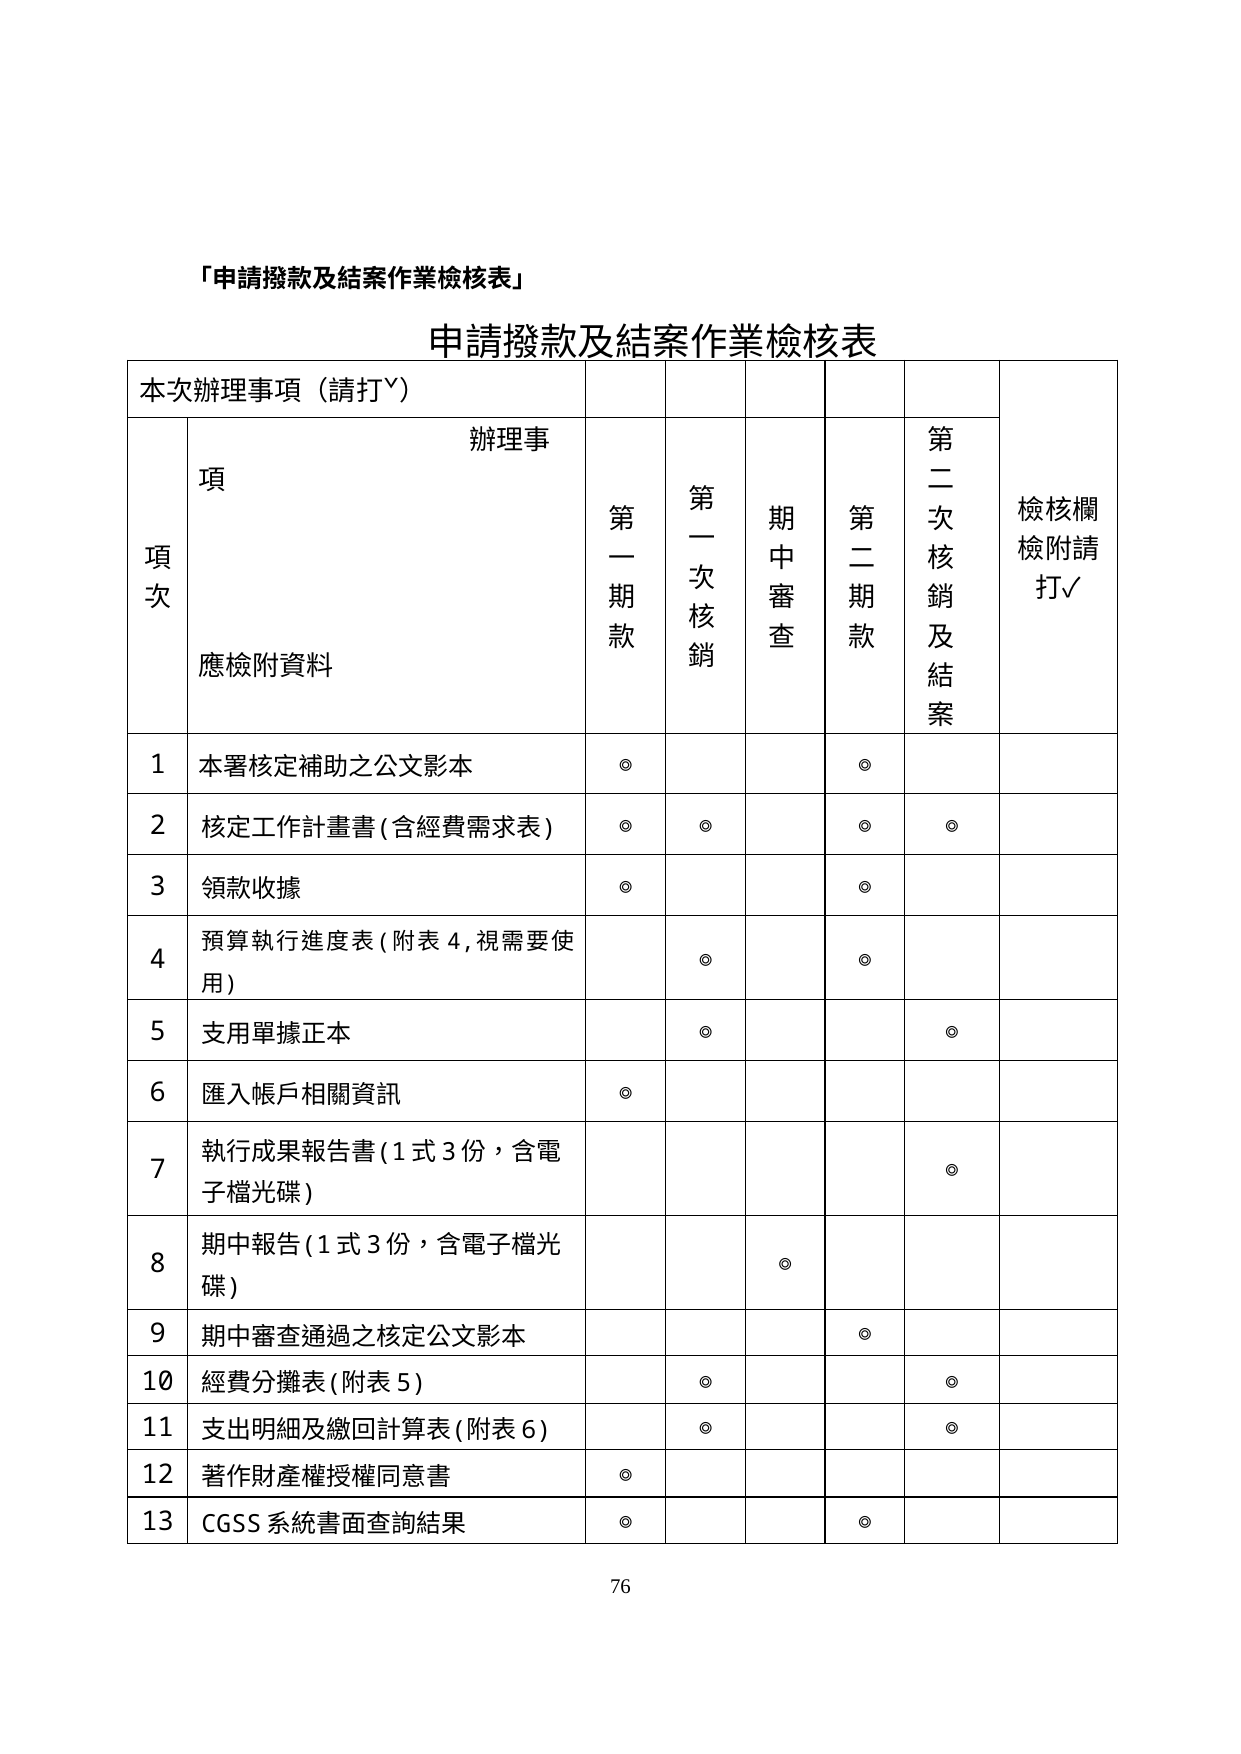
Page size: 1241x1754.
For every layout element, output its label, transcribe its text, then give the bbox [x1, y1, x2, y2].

table_cell [666, 734, 745, 793]
table_cell ◎ [905, 1000, 999, 1060]
table_header 本次辦理事項（請打ˇ） [128, 361, 585, 417]
subtitle 「申請撥款及結案作業檢核表」 [187, 234, 1053, 297]
table_cell [905, 1216, 999, 1308]
table_cell [746, 1404, 824, 1449]
table_cell 9 [128, 1310, 187, 1355]
table_cell ◎ [666, 794, 745, 854]
table_header 檢核欄 檢附請打✓ [1000, 361, 1117, 732]
table_cell 核定工作計畫書(含經費需求表) [188, 794, 585, 854]
table_cell [746, 1356, 824, 1402]
table_cell ◎ [666, 1000, 745, 1060]
table_cell [1000, 1450, 1117, 1496]
table_cell 第一期款 [586, 418, 665, 732]
table_cell ◎ [826, 855, 904, 915]
table_cell [1000, 1000, 1117, 1060]
table_cell [746, 1000, 824, 1060]
table_cell 11 [128, 1404, 187, 1449]
table_cell 13 [128, 1498, 187, 1543]
table_cell [1000, 734, 1117, 793]
table_cell [826, 1216, 904, 1308]
table_cell CGSS系統書面查詢結果 [188, 1498, 585, 1543]
table_cell 7 [128, 1122, 187, 1215]
table_cell [586, 1404, 665, 1449]
table_cell 1 [128, 734, 187, 793]
table_header [746, 361, 824, 417]
table_cell [826, 1000, 904, 1060]
table_cell [905, 1450, 999, 1496]
table_cell [746, 794, 824, 854]
table_cell [1000, 1498, 1117, 1543]
table_cell 10 [128, 1356, 187, 1402]
table_cell [746, 734, 824, 793]
table_cell ◎ [666, 1356, 745, 1402]
table_cell [1000, 794, 1117, 854]
table_cell ◎ [826, 916, 904, 999]
table_cell [826, 1122, 904, 1215]
table_cell [1000, 916, 1117, 999]
table_cell [1000, 1310, 1117, 1355]
table_cell ◎ [826, 794, 904, 854]
table_cell 第二期款 [826, 418, 904, 732]
table_cell ◎ [586, 734, 665, 793]
table_cell [586, 1356, 665, 1402]
table_cell [666, 1450, 745, 1496]
table_header [666, 361, 745, 417]
table_cell ◎ [826, 1498, 904, 1543]
table_cell 執行成果報告書(1式3份，含電子檔光碟) [188, 1122, 585, 1215]
table_cell 著作財產權授權同意書 [188, 1450, 585, 1496]
table_cell ◎ [666, 916, 745, 999]
table_cell 第二次核銷及結案 [905, 418, 999, 732]
table_cell 2 [128, 794, 187, 854]
table_cell [666, 1122, 745, 1215]
table_cell 匯入帳戶相關資訊 [188, 1061, 585, 1121]
table_header [826, 361, 904, 417]
table_cell [1000, 855, 1117, 915]
table_cell [1000, 1356, 1117, 1402]
table_cell [746, 1450, 824, 1496]
table_cell [746, 1310, 824, 1355]
table_cell 本署核定補助之公文影本 [188, 734, 585, 793]
table_cell ◎ [586, 794, 665, 854]
table_cell [746, 1061, 824, 1121]
table_cell ◎ [586, 855, 665, 915]
table_cell [666, 1061, 745, 1121]
table_cell [905, 1061, 999, 1121]
table_cell [905, 734, 999, 793]
table_cell [586, 916, 665, 999]
table_header [905, 361, 999, 417]
table_cell 期中審查 [746, 418, 824, 732]
table_cell 經費分攤表(附表5) [188, 1356, 585, 1402]
table_cell [746, 1122, 824, 1215]
table_cell [826, 1404, 904, 1449]
table_cell [826, 1450, 904, 1496]
table_cell [905, 1310, 999, 1355]
table_cell [586, 1310, 665, 1355]
table_cell [905, 916, 999, 999]
table_cell [666, 855, 745, 915]
table_cell ◎ [586, 1450, 665, 1496]
table_cell ◎ [905, 794, 999, 854]
table_cell ◎ [905, 1356, 999, 1402]
table_cell 6 [128, 1061, 187, 1121]
table_cell ◎ [905, 1122, 999, 1215]
table_cell [666, 1498, 745, 1543]
table_cell 12 [128, 1450, 187, 1496]
table_cell 支出明細及繳回計算表(附表6) [188, 1404, 585, 1449]
table_cell [905, 855, 999, 915]
table_cell [666, 1310, 745, 1355]
table_cell [746, 916, 824, 999]
table_cell ◎ [746, 1216, 824, 1308]
table_cell 期中報告(1式3份，含電子檔光碟) [188, 1216, 585, 1308]
table_cell 4 [128, 916, 187, 999]
table_cell [586, 1122, 665, 1215]
table_cell [1000, 1122, 1117, 1215]
table_cell 3 [128, 855, 187, 915]
table_cell [1000, 1404, 1117, 1449]
table_cell [905, 1498, 999, 1543]
table_cell 期中審查通過之核定公文影本 [188, 1310, 585, 1355]
table_cell 預算執行進度表(附表4,視需要使用) [188, 916, 585, 999]
table_cell 項次 [128, 418, 187, 732]
table_cell ◎ [826, 1310, 904, 1355]
table_cell [826, 1356, 904, 1402]
table_header [586, 361, 665, 417]
table_cell 支用單據正本 [188, 1000, 585, 1060]
table_cell [586, 1216, 665, 1308]
table_cell 辦理事項 應檢附資料 [188, 418, 585, 732]
table_cell 領款收據 [188, 855, 585, 915]
table_cell [746, 1498, 824, 1543]
table_cell [746, 855, 824, 915]
table_cell [1000, 1216, 1117, 1308]
table_cell 8 [128, 1216, 187, 1308]
table_cell ◎ [905, 1404, 999, 1449]
table_cell 第一次核銷 [666, 418, 745, 732]
table_cell [826, 1061, 904, 1121]
table_cell ◎ [666, 1404, 745, 1449]
table_cell ◎ [826, 734, 904, 793]
table_cell [1000, 1061, 1117, 1121]
table_cell 5 [128, 1000, 187, 1060]
table_cell [586, 1000, 665, 1060]
table_cell ◎ [586, 1061, 665, 1121]
table_cell [666, 1216, 745, 1308]
text 申請撥款及結案作業檢核表 [187, 297, 1118, 359]
table_cell ◎ [586, 1498, 665, 1543]
